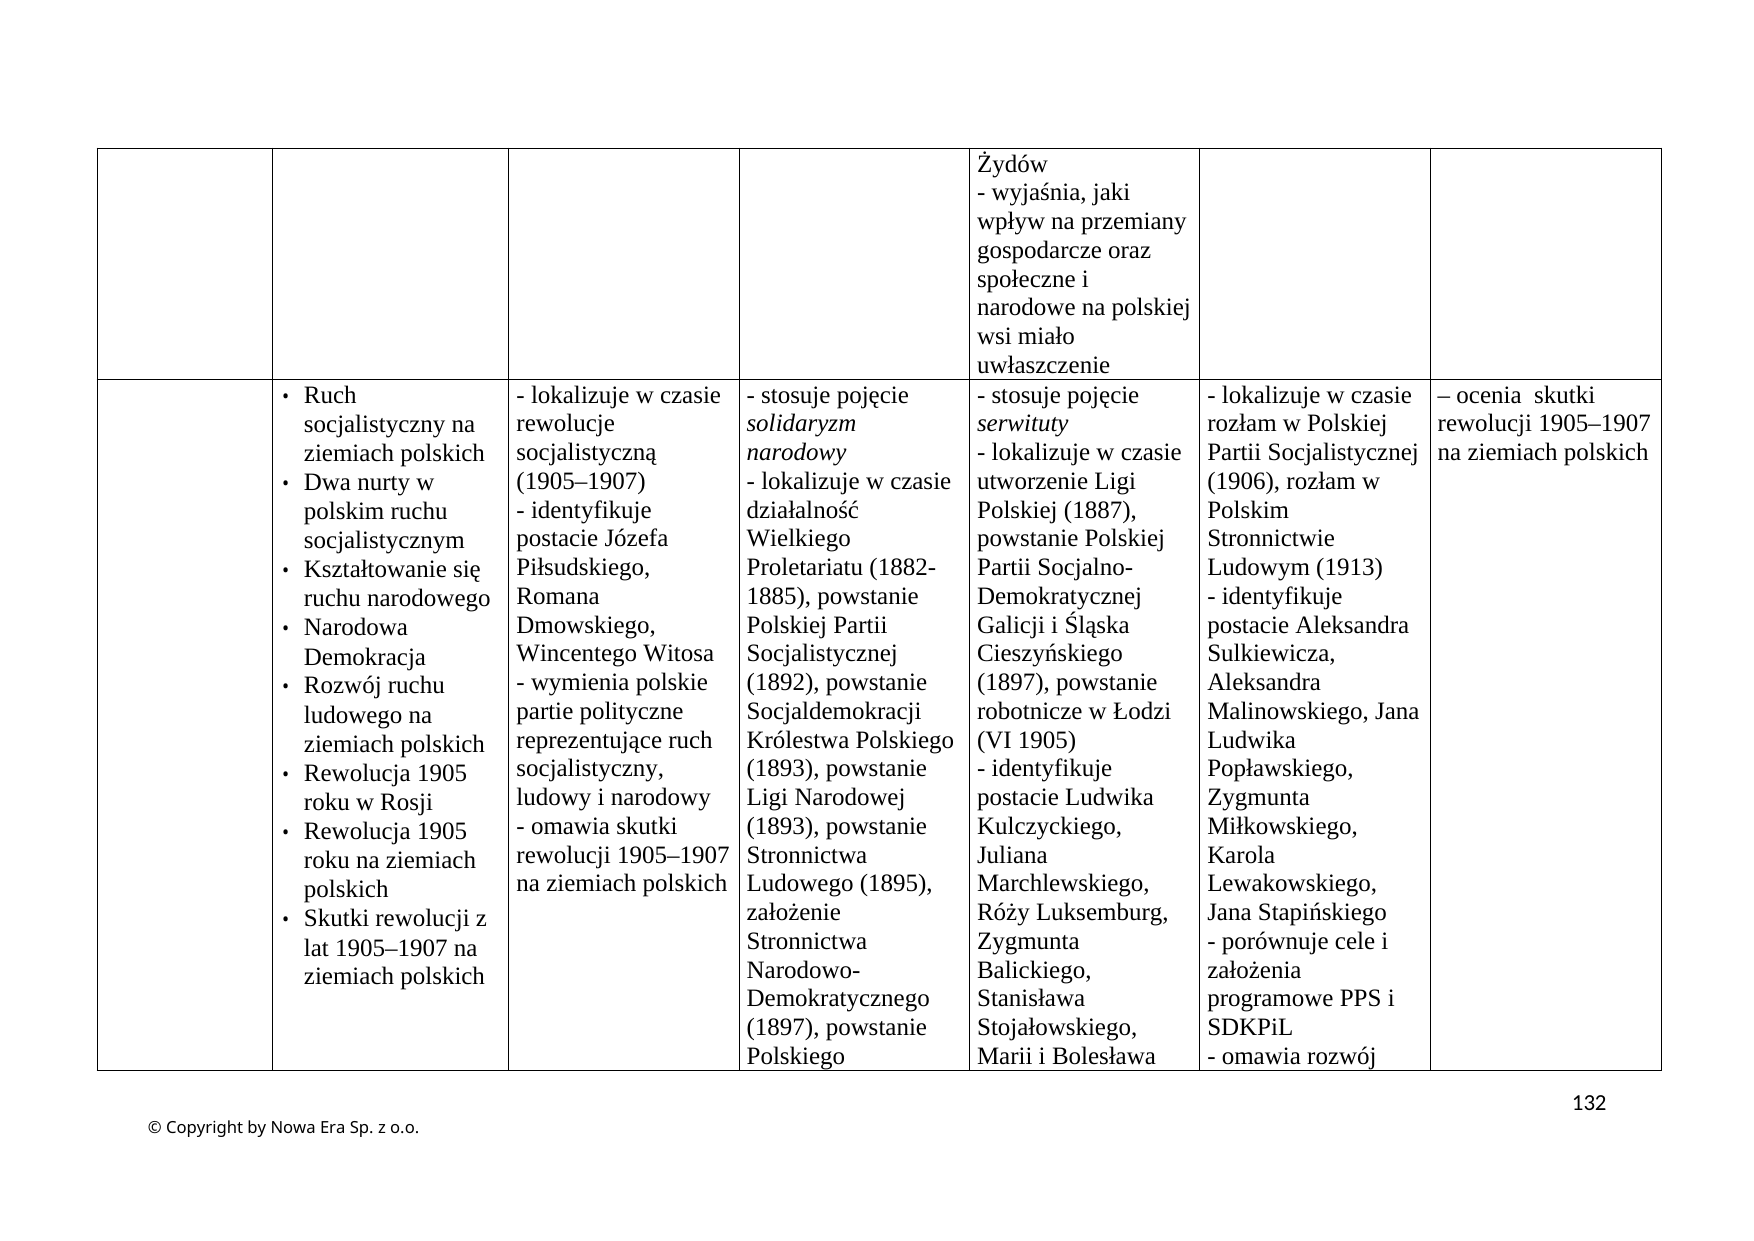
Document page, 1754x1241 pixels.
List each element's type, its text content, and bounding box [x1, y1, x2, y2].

table_cell [273, 149, 508, 379]
table_cell [740, 149, 969, 379]
table_cell – ocenia skutki rewolucji 1905–1907 na ziemiach polskich [1431, 380, 1661, 1070]
table_cell - stosuje pojęcie solidaryzm narodowy - lokalizuje w czasie działalność Wielkiego Proletariatu (1882-1885), powstanie Polskiej Partii Socjalistycznej (1892), powstanie Socjaldemokracji Królestwa Polskiego (1893), powstanie Ligi Narodowej (1893), powstanie Stronnictwa Ludowego (1895), założenie Stronnictwa Narodowo-Demokratycznego (1897), powstanie Polskiego [740, 380, 969, 1070]
table_cell [98, 149, 272, 379]
table_cell - stosuje pojęcie serwituty - lokalizuje w czasie utworzenie Ligi Polskiej (1887), powstanie Polskiej Partii Socjalno-Demokratycznej Galicji i Śląska Cieszyńskiego (1897), powstanie robotnicze w Łodzi (VI 1905) - identyfikuje postacie Ludwika Kulczyckiego, Juliana Marchlewskiego, Róży Luksemburg, Zygmunta Balickiego, Stanisława Stojałowskiego, Marii i Bolesława [970, 380, 1199, 1070]
table_cell [1431, 149, 1661, 379]
table_cell Żydów - wyjaśnia, jaki wpływ na przemiany gospodarcze oraz społeczne i narodowe na polskiej wsi miało uwłaszczenie [970, 149, 1199, 379]
table_cell [1200, 149, 1430, 379]
table_cell - lokalizuje w czasie rozłam w Polskiej Partii Socjalistycznej (1906), rozłam w Polskim Stronnictwie Ludowym (1913) - identyfikuje postacie Aleksandra Sulkiewicza, Aleksandra Malinowskiego, Jana Ludwika Popławskiego, Zygmunta Miłkowskiego, Karola Lewakowskiego, Jana Stapińskiego - porównuje cele i założenia programowe PPS i SDKPiL - omawia rozwój [1200, 380, 1430, 1070]
table_cell [98, 380, 272, 1070]
table_cell - lokalizuje w czasie rewolucje socjalistyczną (1905–1907) - identyfikuje postacie Józefa Piłsudskiego, Romana Dmowskiego, Wincentego Witosa - wymienia polskie partie polityczne reprezentujące ruch socjalistyczny, ludowy i narodowy - omawia skutki rewolucji 1905–1907 na ziemiach polskich [509, 380, 739, 1070]
table_cell [509, 149, 739, 379]
table_cell Ruch socjalistyczny na ziemiach polskich Dwa nurty w polskim ruchu socjalistycznym Kształtowanie się ruchu narodowego Narodowa Demokracja Rozwój ruchu ludowego na ziemiach polskich Rewolucja 1905 roku w Rosji Rewolucja 1905 roku na ziemiach polskich Skutki rewolucji z lat 1905–1907 na ziemiach polskich [273, 380, 508, 1070]
